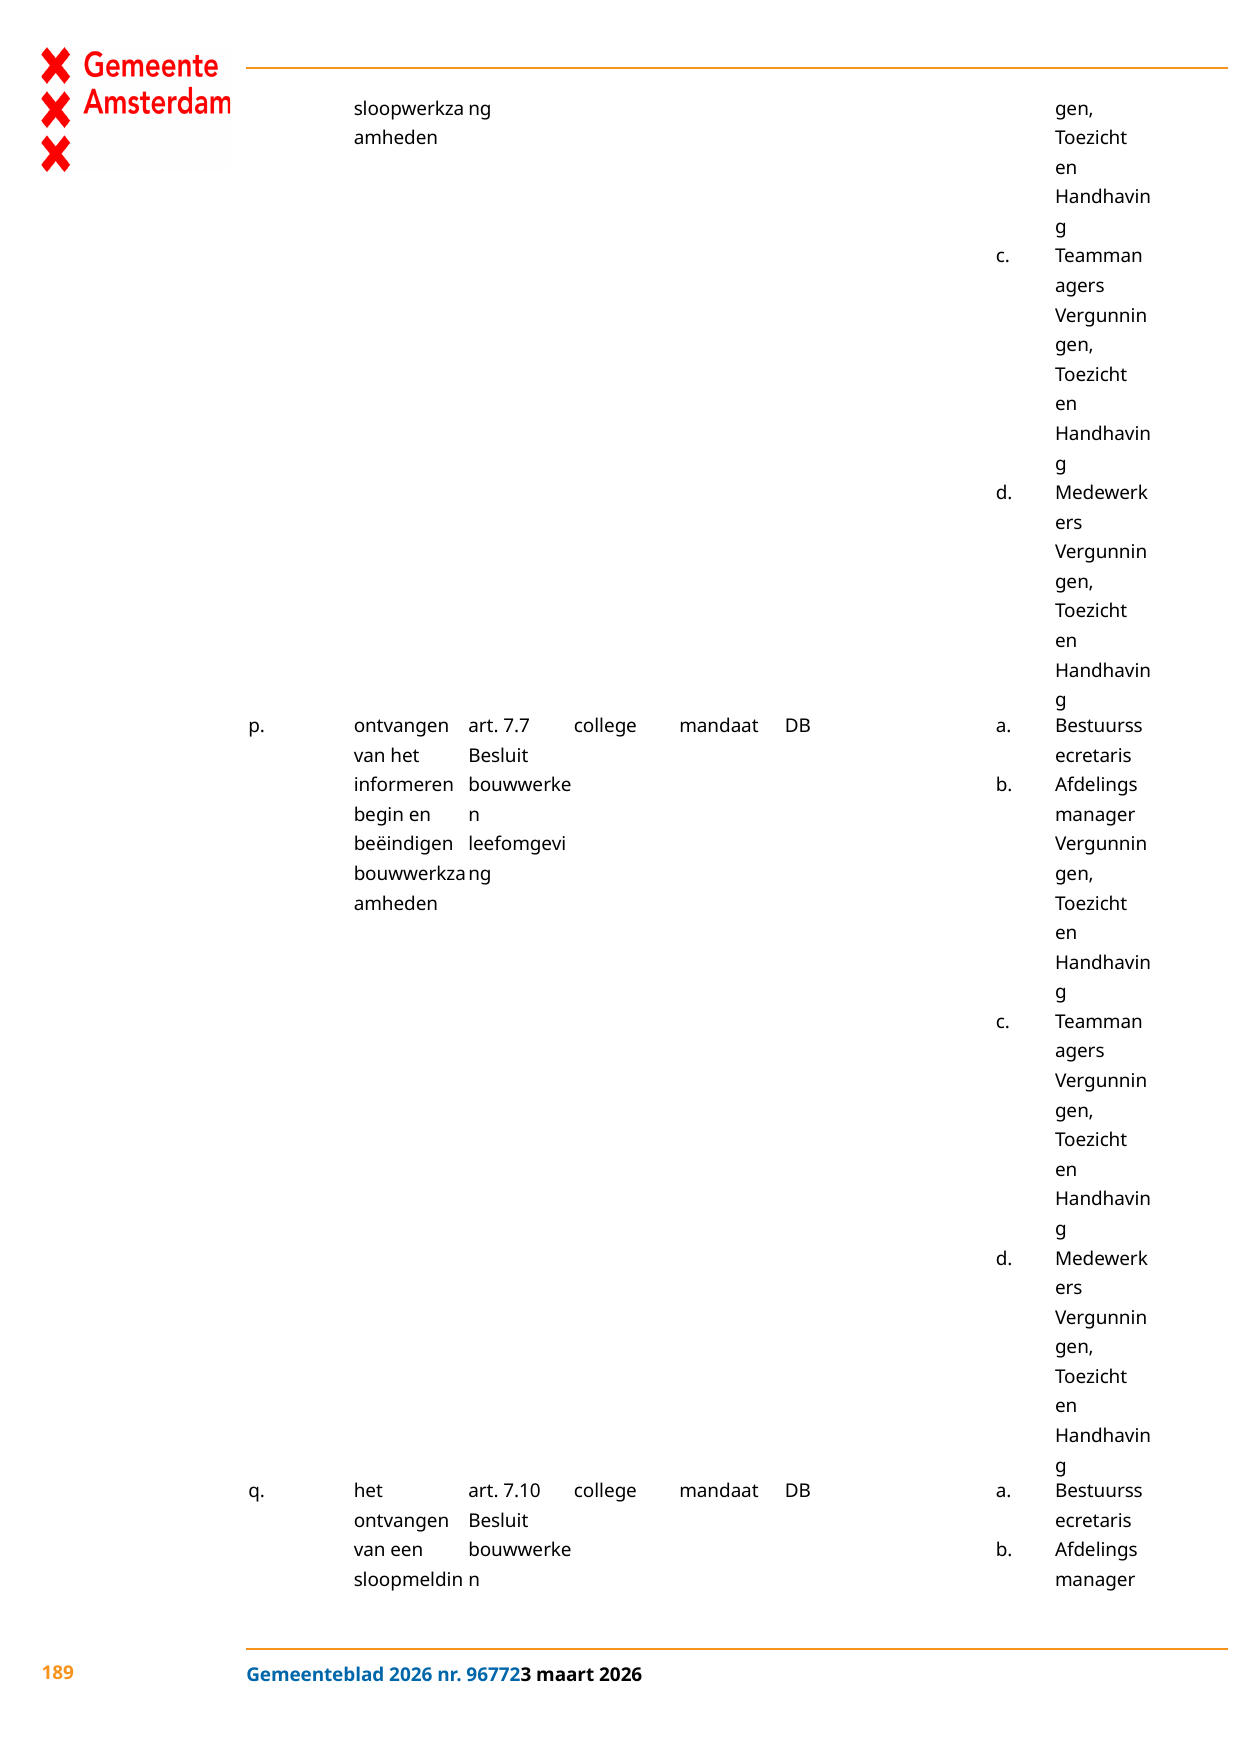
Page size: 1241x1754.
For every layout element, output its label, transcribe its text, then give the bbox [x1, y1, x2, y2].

table_cell mandaat [679, 1478, 784, 1592]
table_cell art. 7.7 Besluit bouwwerken leefomgeving [468, 712, 574, 1477]
table_cell art. 7.10 Besluit bouwwerken [468, 1478, 574, 1592]
table_cell [890, 95, 996, 712]
table_cell ontvangen van het informeren begin en beëindigen bouwwerkzaamheden [354, 712, 468, 1477]
table_cell DB [785, 712, 890, 1477]
table_cell college [574, 712, 679, 1477]
picture [41, 47, 231, 172]
table_cell [890, 712, 996, 1477]
table_cell [785, 95, 890, 712]
table_cell q. [248, 1478, 353, 1592]
table_cell gen, Toezicht en Handhaving Teammanagers Vergunningen, Toezicht en Handhaving Medewerkers Vergunningen, Toezicht en Handhaving [996, 95, 1152, 712]
table_cell p. [248, 712, 353, 1477]
table_cell [890, 1478, 996, 1592]
table_cell ng [468, 95, 574, 712]
table_cell het ontvangen van een sloopmeldin [354, 1478, 468, 1592]
table_cell [679, 95, 784, 712]
table_cell college [574, 1478, 679, 1592]
table_cell mandaat [679, 712, 784, 1477]
table_cell Bestuurssecretaris Afdelingsmanager [996, 1478, 1152, 1592]
table_cell [574, 95, 679, 712]
table_cell [248, 95, 353, 712]
table_cell Bestuurssecretaris Afdelingsmanager Vergunningen, Toezicht en Handhaving Teammanagers Vergunningen, Toezicht en Handhaving Medewerkers Vergunningen, Toezicht en Handhaving [996, 712, 1152, 1477]
table_cell DB [785, 1478, 890, 1592]
table_cell sloopwerkzaamheden [354, 95, 468, 712]
